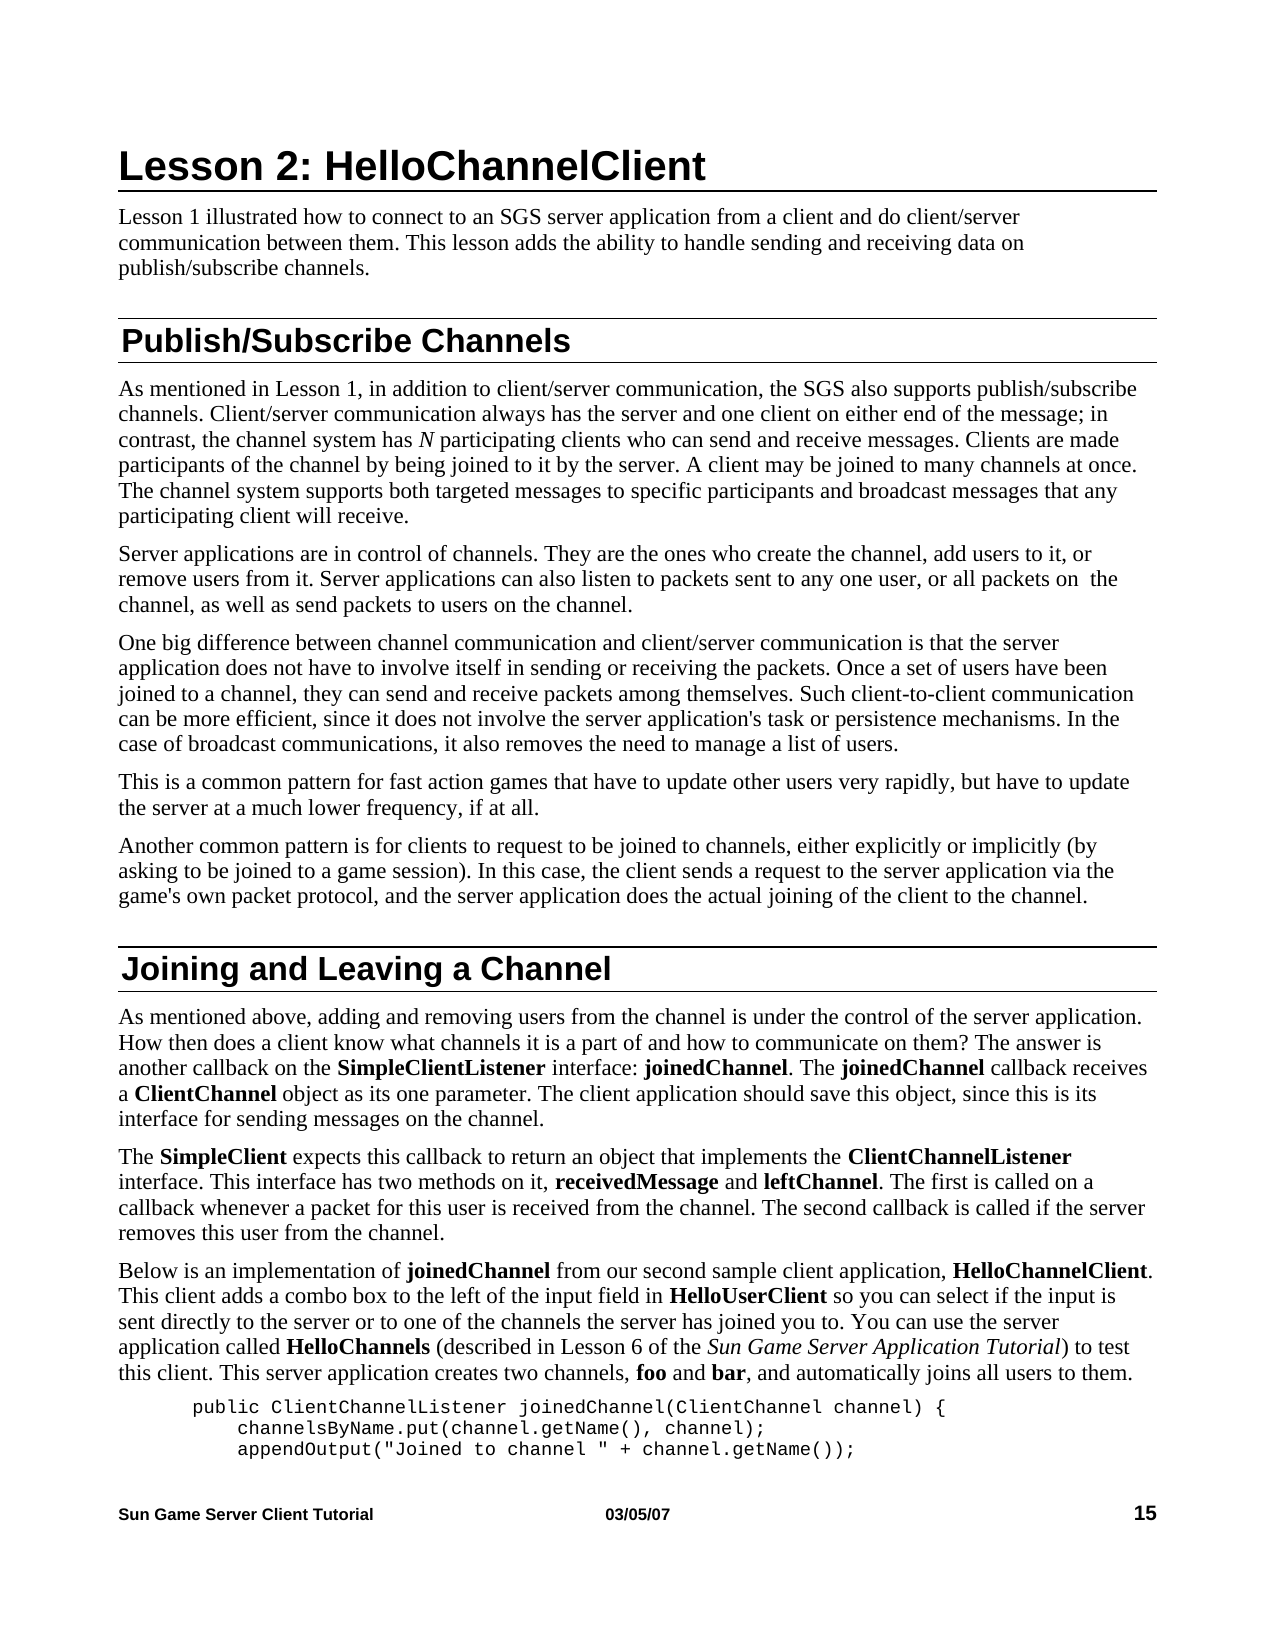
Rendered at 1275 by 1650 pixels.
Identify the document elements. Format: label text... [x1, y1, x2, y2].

text Another common pattern is for clients to request to be joined to channels, either explicitly or implicitly (by asking to be joined to a game session). In this case, the client sends a request to the server application via the game's own packet protocol, and the server application does the actual joining of the client to the channel. [118, 833, 1157, 909]
subtitle Joining and Leaving a Channel [118, 948, 1157, 991]
text Below is an implementation of joinedChannel from our second sample client application, HelloChannelClient. This client adds a combo box to the left of the input field in HelloUserClient so you can select if the input is sent directly to the server or to one of the channels the server has joined you to. You can use the server application called HelloChannels (described in Lesson 6 of the Sun Game Server Application Tutorial) to test this client. This server application creates two channels, foo and bar, and automatically joins all users to them. [118, 1258, 1157, 1385]
text As mentioned in Lesson 1, in addition to client/server communication, the SGS also supports publish/subscribe channels. Client/server communication always has the server and one client on either end of the message; in contrast, the channel system has N participating clients who can send and receive messages. Clients are made participants of the channel by being joined to it by the server. A client may be joined to many channels at once. The channel system supports both targeted messages to specific participants and broadcast messages that any participating client will receive. [118, 376, 1157, 528]
text As mentioned above, adding and removing users from the channel is under the control of the server application. How then does a client know what channels it is a part of and how to communicate on them? The answer is another callback on the SimpleClientListener interface: joinedChannel. The joinedChannel callback receives a ClientChannel object as its one parameter. The client application should save this object, since this is its interface for sending messages on the channel. [118, 1004, 1157, 1131]
text One big difference between channel communication and client/server communication is that the server application does not have to involve itself in sending or receiving the packets. Once a set of users have been joined to a channel, they can send and receive packets among themselves. Such client-to-client communication can be more efficient, since it does not involve the server application's task or persistence mechanisms. In the case of broadcast communications, it also removes the need to manage a list of users. [118, 630, 1157, 757]
text Lesson 1 illustrated how to connect to an SGS server application from a client and do client/server communication between them. This lesson adds the ability to handle sending and receiving data on publish/subscribe channels. [118, 204, 1157, 281]
text public ClientChannelListener joinedChannel(ClientChannel channel) { [192, 1398, 1098, 1419]
text The SimpleClient expects this callback to return an object that implements the ClientChannelListener interface. This interface has two methods on it, receivedMessage and leftChannel. The first is called on a callback whenever a packet for this user is received from the channel. The second callback is called if the server removes this user from the channel. [118, 1144, 1157, 1246]
text appendOutput("Joined to channel " + channel.getName()); [192, 1440, 1098, 1461]
text This is a common pattern for fast action games that have to update other users very rapidly, but have to update the server at a much lower frequency, if at all. [118, 769, 1157, 820]
subtitle Publish/Subscribe Channels [118, 319, 1157, 362]
subtitle Lesson 2: HelloChannelClient [118, 143, 1157, 190]
text channelsByName.put(channel.getName(), channel); [192, 1419, 1098, 1440]
text Server applications are in control of channels. They are the ones who create the channel, add users to it, or remove users from it. Server applications can also listen to packets sent to any one user, or all packets on the channel, as well as send packets to users on the channel. [118, 541, 1157, 617]
